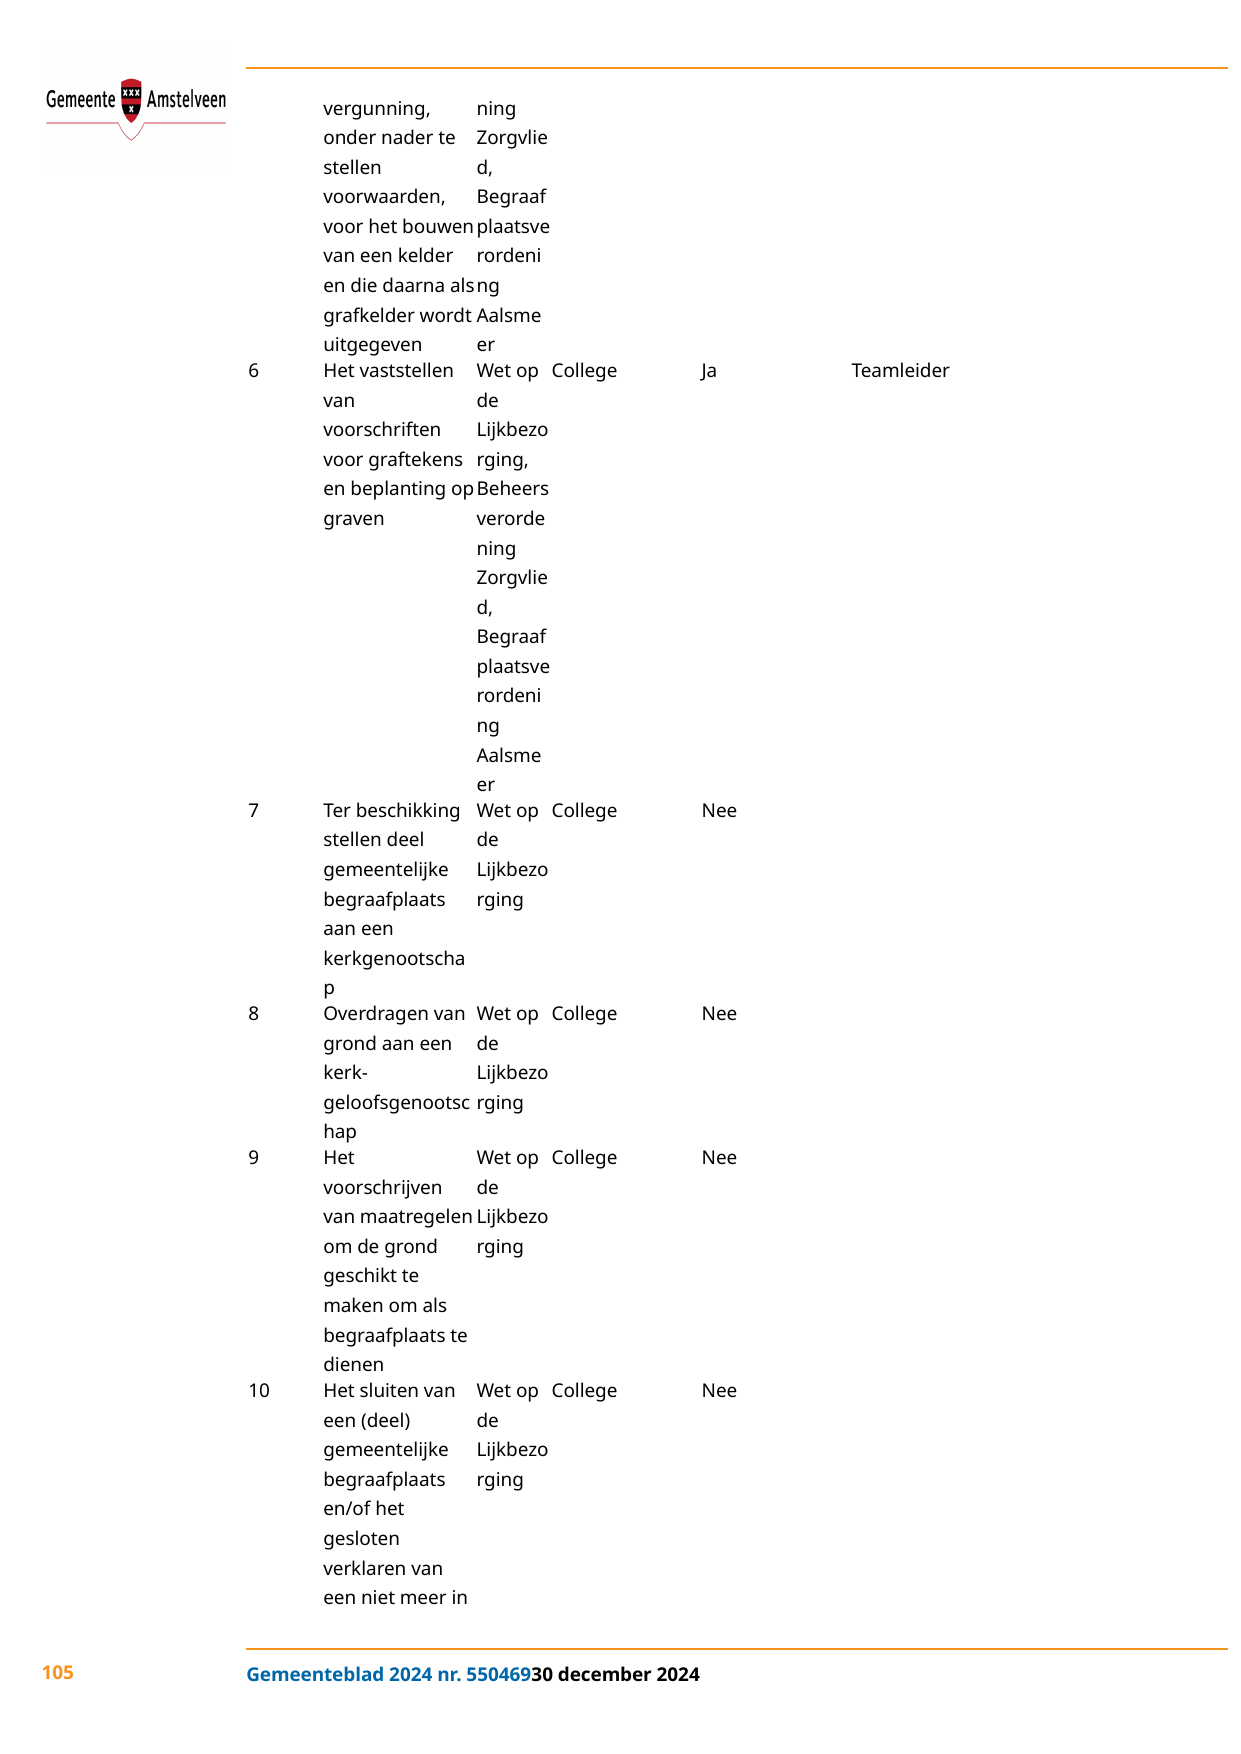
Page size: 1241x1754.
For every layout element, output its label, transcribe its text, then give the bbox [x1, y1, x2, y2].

table_cell Wet op de Lijkbezorging [476, 1144, 551, 1377]
table_cell Nee [701, 1000, 851, 1144]
table_cell ning Zorgvlied, Begraafplaatsverordening Aalsmeer [476, 95, 551, 357]
table_cell [851, 797, 1076, 1000]
table_cell Ter beschikking stellen deel gemeentelijke begraafplaats aan een kerkgenootschap [323, 797, 476, 1000]
table_cell Het sluiten van een (deel) gemeentelijke begraafplaats en/of het gesloten verklaren van een niet meer in [323, 1377, 476, 1610]
table_cell Wet op de Lijkbezorging [476, 797, 551, 1000]
table_cell College [551, 1144, 701, 1377]
table_cell Het vaststellen van voorschriften voor graftekens en beplanting op graven [323, 357, 476, 797]
table_cell College [551, 797, 701, 1000]
table_cell Wet op de Lijkbezorging, Beheersverordening Zorgvlied, Begraafplaatsverordening Aalsmeer [476, 357, 551, 797]
table_cell [1076, 95, 1152, 357]
table_cell Nee [701, 1144, 851, 1377]
table_cell [551, 95, 701, 357]
table_cell [248, 95, 323, 357]
table_cell College [551, 357, 701, 797]
table_cell [1076, 357, 1152, 797]
table_cell [701, 95, 851, 357]
table_cell [851, 95, 1076, 357]
table_cell 8 [248, 1000, 323, 1144]
table_cell Nee [701, 1377, 851, 1610]
table_cell [851, 1000, 1076, 1144]
table_cell [1076, 797, 1152, 1000]
table_cell Overdragen van grond aan een kerk- geloofsgenootschap [323, 1000, 476, 1144]
table_cell College [551, 1377, 701, 1610]
table_cell Teamleider [851, 357, 1076, 797]
table_cell [851, 1144, 1076, 1377]
table_cell Ja [701, 357, 851, 797]
table_cell College [551, 1000, 701, 1144]
table_cell 9 [248, 1144, 323, 1377]
table_cell [1076, 1000, 1152, 1144]
table_cell 7 [248, 797, 323, 1000]
table_cell Het voorschrijven van maatregelen om de grond geschikt te maken om als begraafplaats te dienen [323, 1144, 476, 1377]
table_cell [851, 1377, 1076, 1610]
picture [41, 47, 231, 172]
table_cell Wet op de Lijkbezorging [476, 1000, 551, 1144]
table_cell vergunning, onder nader te stellen voorwaarden, voor het bouwen van een kelder en die daarna als grafkelder wordt uitgegeven [323, 95, 476, 357]
table_cell [1076, 1144, 1152, 1377]
table_cell Nee [701, 797, 851, 1000]
table_cell [1076, 1377, 1152, 1610]
table_cell Wet op de Lijkbezorging [476, 1377, 551, 1610]
table_cell 10 [248, 1377, 323, 1610]
table_cell 6 [248, 357, 323, 797]
